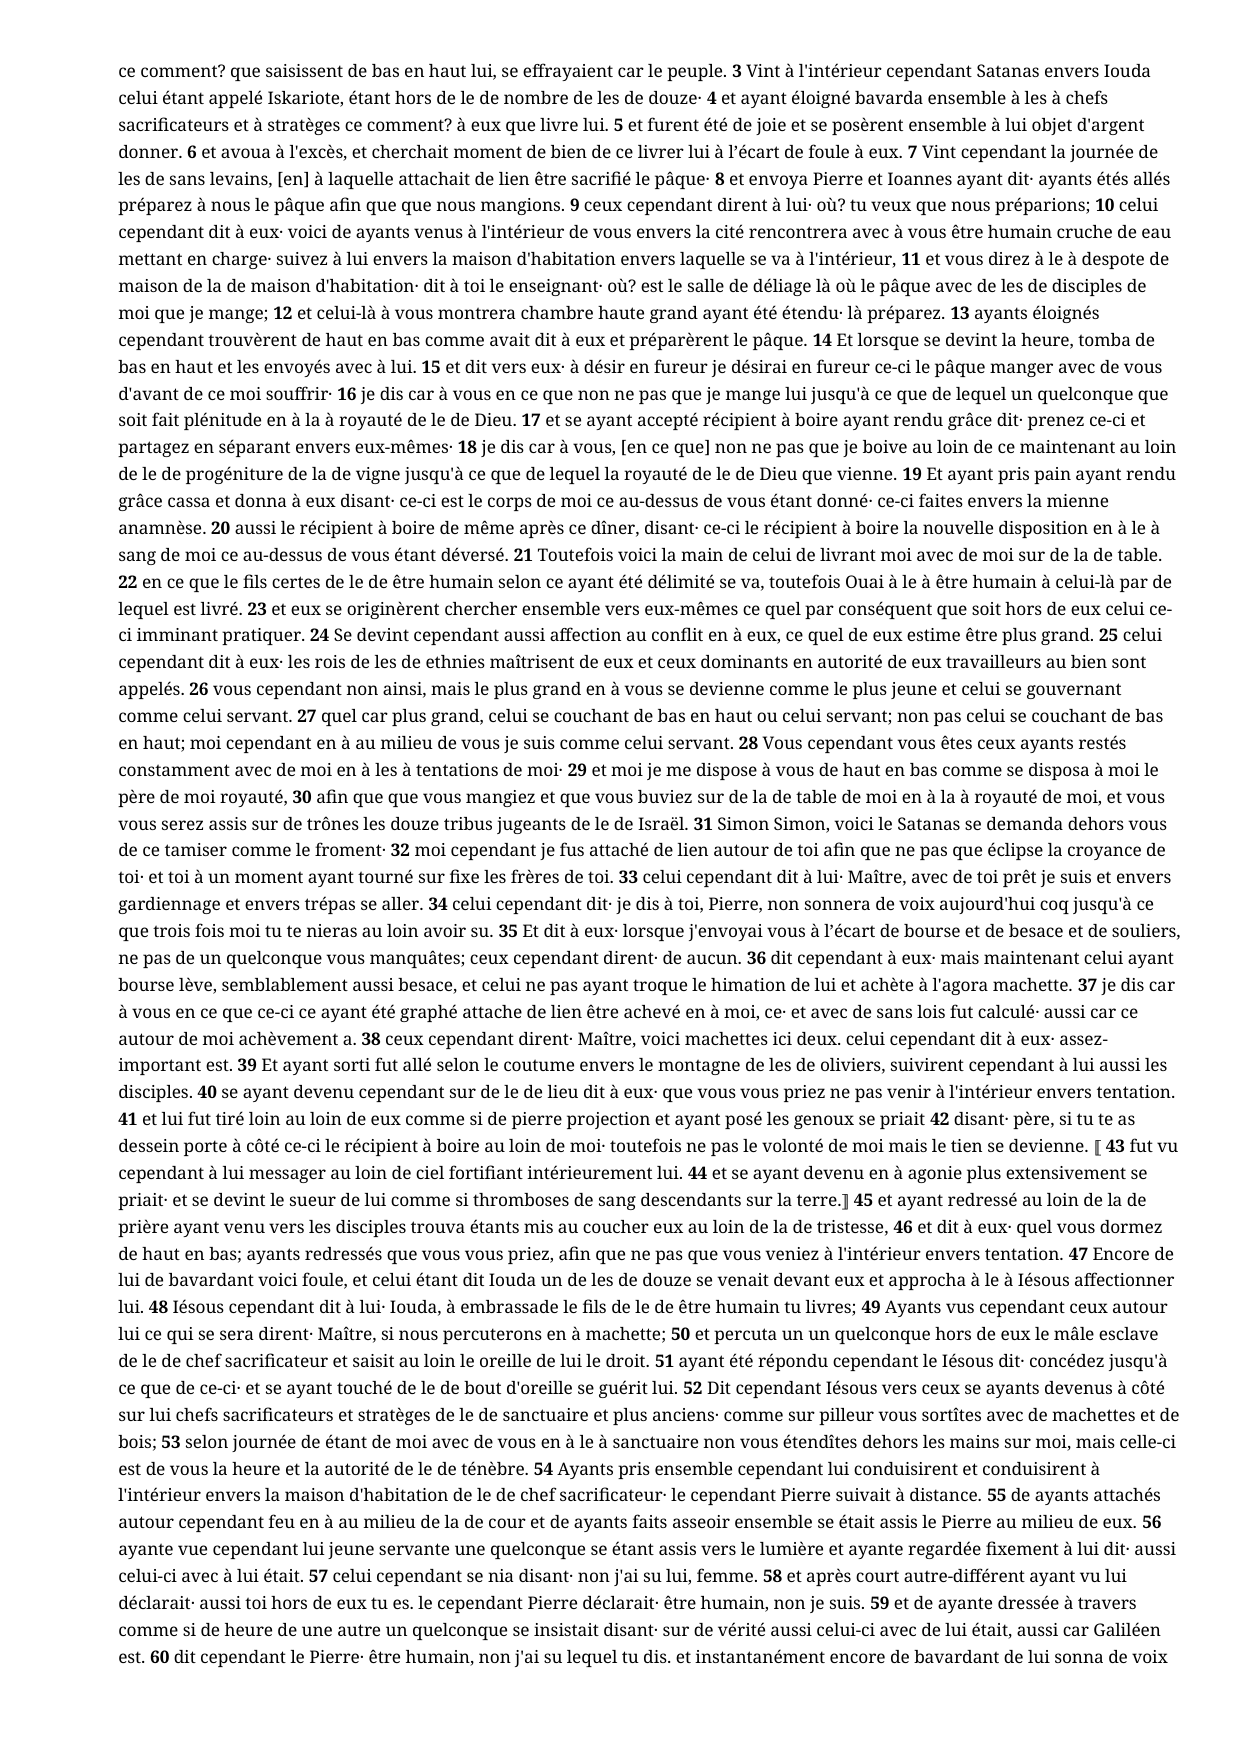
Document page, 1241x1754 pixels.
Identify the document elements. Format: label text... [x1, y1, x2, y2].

text ce comment? que saisissent de bas en haut lui, se effrayaient car le peuple. 3 Vint à l'intérieur cependant Satanas envers Iouda celui étant appelé Iskariote, étant hors de le de nombre de les de douze· 4 et ayant éloigné bavarda ensemble à les à chefs sacrificateurs et à stratèges ce comment? à eux que livre lui. 5 et furent été de joie et se posèrent ensemble à lui objet d'argent donner. 6 et avoua à l'excès, et cherchait moment de bien de ce livrer lui à l’écart de foule à eux. 7 Vint cependant la journée de les de sans levains, [en] à laquelle attachait de lien être sacrifié le pâque· 8 et envoya Pierre et Ioannes ayant dit· ayants étés allés préparez à nous le pâque afin que que nous mangions. 9 ceux cependant dirent à lui· où? tu veux que nous préparions; 10 celui cependant dit à eux· voici de ayants venus à l'intérieur de vous envers la cité rencontrera avec à vous être humain cruche de eau mettant en charge· suivez à lui envers la maison d'habitation envers laquelle se va à l'intérieur, 11 et vous direz à le à despote de maison de la de maison d'habitation· dit à toi le enseignant· où? est le salle de déliage là où le pâque avec de les de disciples de moi que je mange; 12 et celui-là à vous montrera chambre haute grand ayant été étendu· là préparez. 13 ayants éloignés cependant trouvèrent de haut en bas comme avait dit à eux et préparèrent le pâque. 14 Et lorsque se devint la heure, tomba de bas en haut et les envoyés avec à lui. 15 et dit vers eux· à désir en fureur je désirai en fureur ce-ci le pâque manger avec de vous d'avant de ce moi souffrir· 16 je dis car à vous en ce que non ne pas que je mange lui jusqu'à ce que de lequel un quelconque que soit fait plénitude en à la à royauté de le de Dieu. 17 et se ayant accepté récipient à boire ayant rendu grâce dit· prenez ce-ci et partagez en séparant envers eux-mêmes· 18 je dis car à vous, [en ce que] non ne pas que je boive au loin de ce maintenant au loin de le de progéniture de la de vigne jusqu'à ce que de lequel la royauté de le de Dieu que vienne. 19 Et ayant pris pain ayant rendu grâce cassa et donna à eux disant· ce-ci est le corps de moi ce au-dessus de vous étant donné· ce-ci faites envers la mienne anamnèse. 20 aussi le récipient à boire de même après ce dîner, disant· ce-ci le récipient à boire la nouvelle disposition en à le à sang de moi ce au-dessus de vous étant déversé. 21 Toutefois voici la main de celui de livrant moi avec de moi sur de la de table. 22 en ce que le fils certes de le de être humain selon ce ayant été délimité se va, toutefois Ouai à le à être humain à celui-là par de lequel est livré. 23 et eux se originèrent chercher ensemble vers eux-mêmes ce quel par conséquent que soit hors de eux celui ce-ci imminant pratiquer. 24 Se devint cependant aussi affection au conflit en à eux, ce quel de eux estime être plus grand. 25 celui cependant dit à eux· les rois de les de ethnies maîtrisent de eux et ceux dominants en autorité de eux travailleurs au bien sont appelés. 26 vous cependant non ainsi, mais le plus grand en à vous se devienne comme le plus jeune et celui se gouvernant comme celui servant. 27 quel car plus grand, celui se couchant de bas en haut ou celui servant; non pas celui se couchant de bas en haut; moi cependant en à au milieu de vous je suis comme celui servant. 28 Vous cependant vous êtes ceux ayants restés constamment avec de moi en à les à tentations de moi· 29 et moi je me dispose à vous de haut en bas comme se disposa à moi le père de moi royauté, 30 afin que que vous mangiez et que vous buviez sur de la de table de moi en à la à royauté de moi, et vous vous serez assis sur de trônes les douze tribus jugeants de le de Israël. 31 Simon Simon, voici le Satanas se demanda dehors vous de ce tamiser comme le froment· 32 moi cependant je fus attaché de lien autour de toi afin que ne pas que éclipse la croyance de toi· et toi à un moment ayant tourné sur fixe les frères de toi. 33 celui cependant dit à lui· Maître, avec de toi prêt je suis et envers gardiennage et envers trépas se aller. 34 celui cependant dit· je dis à toi, Pierre, non sonnera de voix aujourd'hui coq jusqu'à ce que trois fois moi tu te nieras au loin avoir su. 35 Et dit à eux· lorsque j'envoyai vous à l’écart de bourse et de besace et de souliers, ne pas de un quelconque vous manquâtes; ceux cependant dirent· de aucun. 36 dit cependant à eux· mais maintenant celui ayant bourse lève, semblablement aussi besace, et celui ne pas ayant troque le himation de lui et achète à l'agora machette. 37 je dis car à vous en ce que ce-ci ce ayant été graphé attache de lien être achevé en à moi, ce· et avec de sans lois fut calculé· aussi car ce autour de moi achèvement a. 38 ceux cependant dirent· Maître, voici machettes ici deux. celui cependant dit à eux· assez-important est. 39 Et ayant sorti fut allé selon le coutume envers le montagne de les de oliviers, suivirent cependant à lui aussi les disciples. 40 se ayant devenu cependant sur de le de lieu dit à eux· que vous vous priez ne pas venir à l'intérieur envers tentation. 41 et lui fut tiré loin au loin de eux comme si de pierre projection et ayant posé les genoux se priait 42 disant· père, si tu te as dessein porte à côté ce-ci le récipient à boire au loin de moi· toutefois ne pas le volonté de moi mais le tien se devienne. ⟦ 43 fut vu cependant à lui messager au loin de ciel fortifiant intérieurement lui. 44 et se ayant devenu en à agonie plus extensivement se priait· et se devint le sueur de lui comme si thromboses de sang descendants sur la terre.⟧ 45 et ayant redressé au loin de la de prière ayant venu vers les disciples trouva étants mis au coucher eux au loin de la de tristesse, 46 et dit à eux· quel vous dormez de haut en bas; ayants redressés que vous vous priez, afin que ne pas que vous veniez à l'intérieur envers tentation. 47 Encore de lui de bavardant voici foule, et celui étant dit Iouda un de les de douze se venait devant eux et approcha à le à Iésous affectionner lui. 48 Iésous cependant dit à lui· Iouda, à embrassade le fils de le de être humain tu livres; 49 Ayants vus cependant ceux autour lui ce qui se sera dirent· Maître, si nous percuterons en à machette; 50 et percuta un un quelconque hors de eux le mâle esclave de le de chef sacrificateur et saisit au loin le oreille de lui le droit. 51 ayant été répondu cependant le Iésous dit· concédez jusqu'à ce que de ce-ci· et se ayant touché de le de bout d'oreille se guérit lui. 52 Dit cependant Iésous vers ceux se ayants devenus à côté sur lui chefs sacrificateurs et stratèges de le de sanctuaire et plus anciens· comme sur pilleur vous sortîtes avec de machettes et de bois; 53 selon journée de étant de moi avec de vous en à le à sanctuaire non vous étendîtes dehors les mains sur moi, mais celle-ci est de vous la heure et la autorité de le de ténèbre. 54 Ayants pris ensemble cependant lui conduisirent et conduisirent à l'intérieur envers la maison d'habitation de le de chef sacrificateur· le cependant Pierre suivait à distance. 55 de ayants attachés autour cependant feu en à au milieu de la de cour et de ayants faits asseoir ensemble se était assis le Pierre au milieu de eux. 56 ayante vue cependant lui jeune servante une quelconque se étant assis vers le lumière et ayante regardée fixement à lui dit· aussi celui-ci avec à lui était. 57 celui cependant se nia disant· non j'ai su lui, femme. 58 et après court autre-différent ayant vu lui déclarait· aussi toi hors de eux tu es. le cependant Pierre déclarait· être humain, non je suis. 59 et de ayante dressée à travers comme si de heure de une autre un quelconque se insistait disant· sur de vérité aussi celui-ci avec de lui était, aussi car Galiléen est. 60 dit cependant le Pierre· être humain, non j'ai su lequel tu dis. et instantanément encore de bavardant de lui sonna de voix [118, 59, 1181, 1668]
